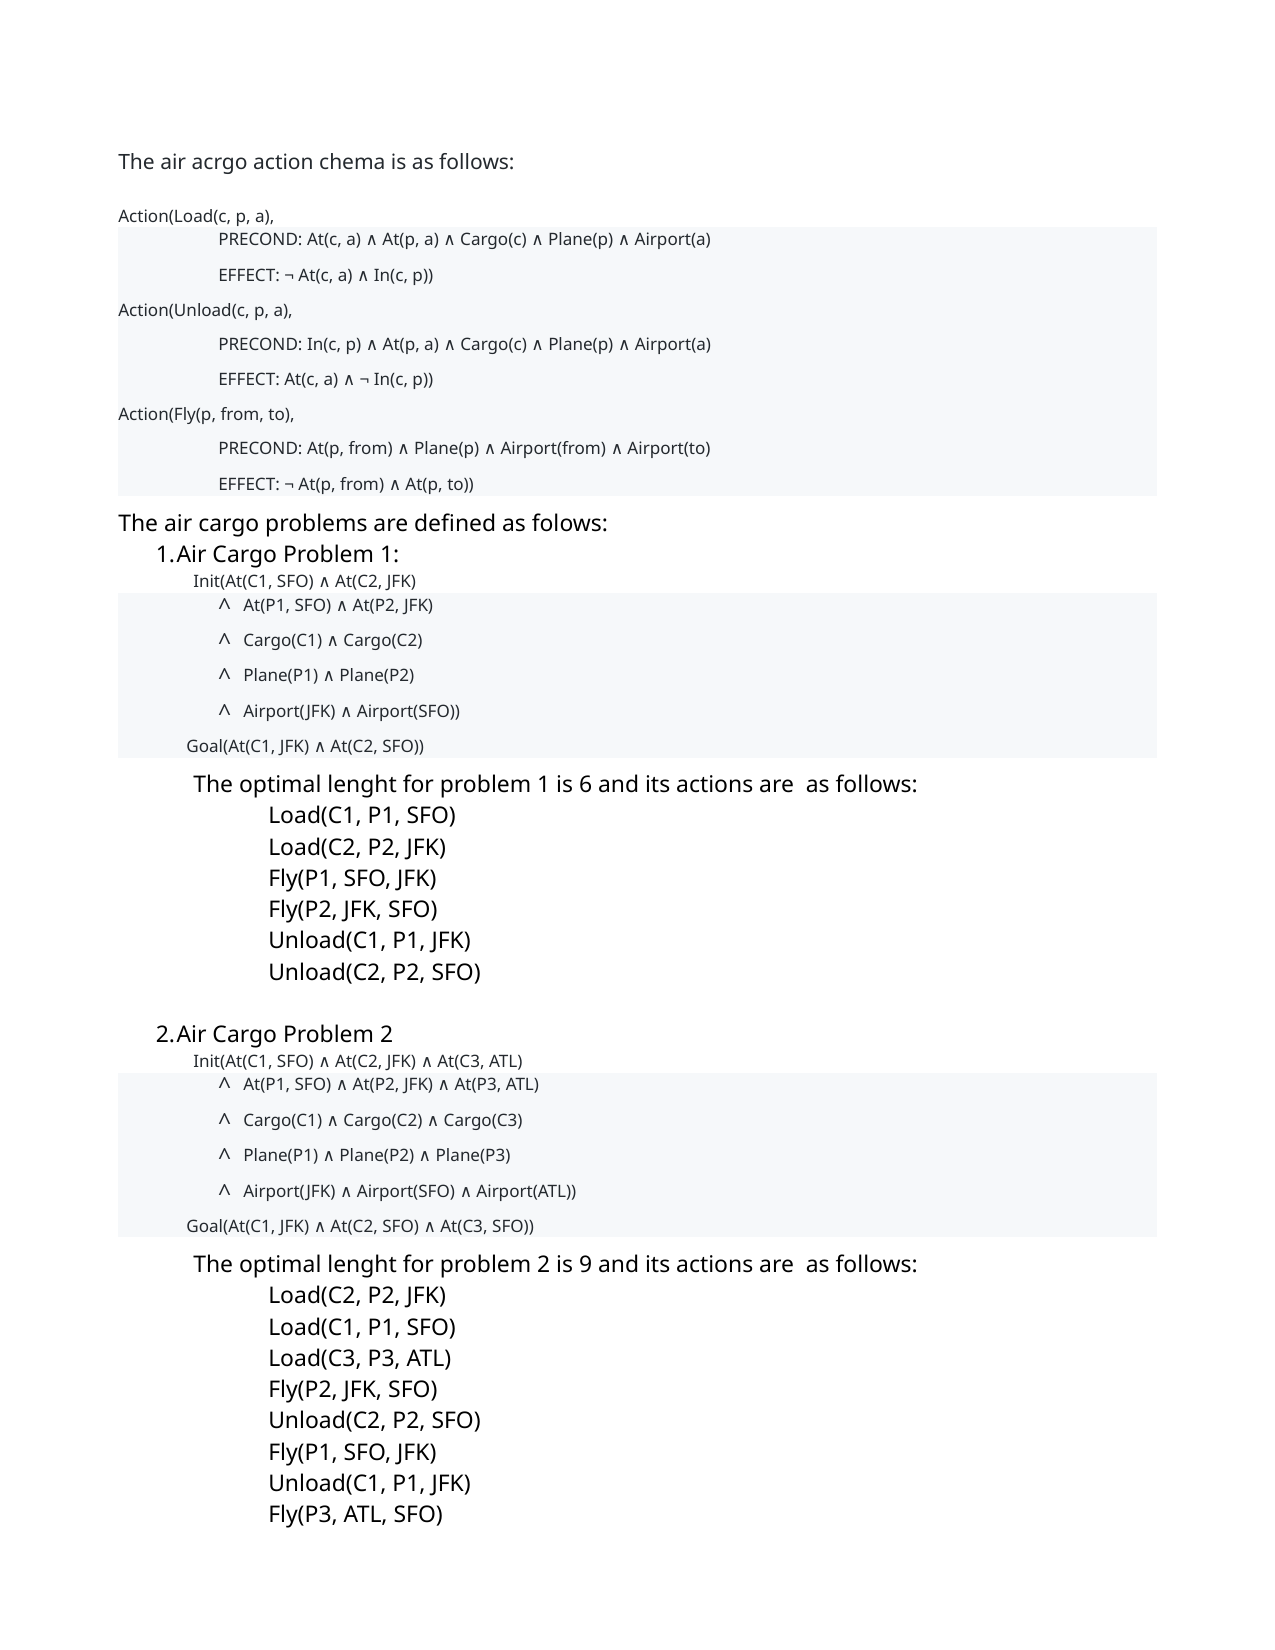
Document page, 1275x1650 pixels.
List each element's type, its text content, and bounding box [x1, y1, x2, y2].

list Unload(C1, P1, JFK) [231, 1467, 1157, 1498]
text PRECOND: At(c, a) ∧ At(p, a) ∧ Cargo(c) ∧ Plane(p) ∧ Airport(a) [118, 227, 1157, 252]
list Load(C1, P1, SFO) [231, 799, 1157, 831]
list Fly(P1, SFO, JFK) [231, 862, 1157, 893]
list Init(At(C1, SFO) ∧ At(C2, JFK) [156, 569, 1157, 593]
list Air Cargo Problem 1: [156, 538, 1157, 569]
list Fly(P3, ATL, SFO) [231, 1498, 1157, 1529]
text ∧ Plane(P1) ∧ Plane(P2) ∧ Plane(P3) [118, 1143, 1157, 1168]
text EFFECT: ¬ At(p, from) ∧ At(p, to)) [118, 472, 1157, 496]
list Fly(P1, SFO, JFK) [231, 1435, 1157, 1467]
list Fly(P2, JFK, SFO) [231, 1373, 1157, 1404]
text ∧ At(P1, SFO) ∧ At(P2, JFK) ∧ At(P3, ATL) [118, 1073, 1157, 1097]
text The air cargo problems are defined as folows: [118, 507, 1157, 538]
list Load(C1, P1, SFO) [231, 1310, 1157, 1342]
text ∧ Airport(JFK) ∧ Airport(SFO) ∧ Airport(ATL)) [118, 1179, 1157, 1203]
text Goal(At(C1, JFK) ∧ At(C2, SFO)) [118, 734, 1157, 758]
text ∧ Cargo(C1) ∧ Cargo(C2) ∧ Cargo(C3) [118, 1108, 1157, 1132]
text The air acrgo action chema is as follows: [118, 147, 1157, 175]
text Goal(At(C1, JFK) ∧ At(C2, SFO) ∧ At(C3, SFO)) [118, 1214, 1157, 1237]
text Action(Fly(p, from, to), [118, 403, 1157, 426]
text ∧ At(P1, SFO) ∧ At(P2, JFK) [118, 593, 1157, 617]
list Air Cargo Problem 2 [156, 1018, 1157, 1049]
text EFFECT: At(c, a) ∧ ¬ In(c, p)) [118, 367, 1157, 392]
list Load(C2, P2, JFK) [231, 1279, 1157, 1310]
list Load(C2, P2, JFK) [231, 831, 1157, 862]
list Unload(C2, P2, SFO) [231, 1404, 1157, 1435]
text Action(Load(c, p, a), [118, 204, 1157, 227]
text ∧ Airport(JFK) ∧ Airport(SFO)) [118, 699, 1157, 723]
text ∧ Plane(P1) ∧ Plane(P2) [118, 664, 1157, 688]
list The optimal lenght for problem 1 is 6 and its actions are as follows: [156, 768, 1157, 799]
list Load(C3, P3, ATL) [231, 1342, 1157, 1373]
text ∧ Cargo(C1) ∧ Cargo(C2) [118, 628, 1157, 653]
text Action(Unload(c, p, a), [118, 298, 1157, 321]
list Unload(C2, P2, SFO) [231, 956, 1157, 987]
text PRECOND: In(c, p) ∧ At(p, a) ∧ Cargo(c) ∧ Plane(p) ∧ Airport(a) [118, 332, 1157, 356]
list Fly(P2, JFK, SFO) [231, 893, 1157, 924]
text PRECOND: At(p, from) ∧ Plane(p) ∧ Airport(from) ∧ Airport(to) [118, 436, 1157, 461]
list Init(At(C1, SFO) ∧ At(C2, JFK) ∧ At(C3, ATL) [156, 1049, 1157, 1073]
text EFFECT: ¬ At(c, a) ∧ In(c, p)) [118, 263, 1157, 287]
list Unload(C1, P1, JFK) [231, 924, 1157, 956]
list The optimal lenght for problem 2 is 9 and its actions are as follows: [156, 1248, 1157, 1279]
